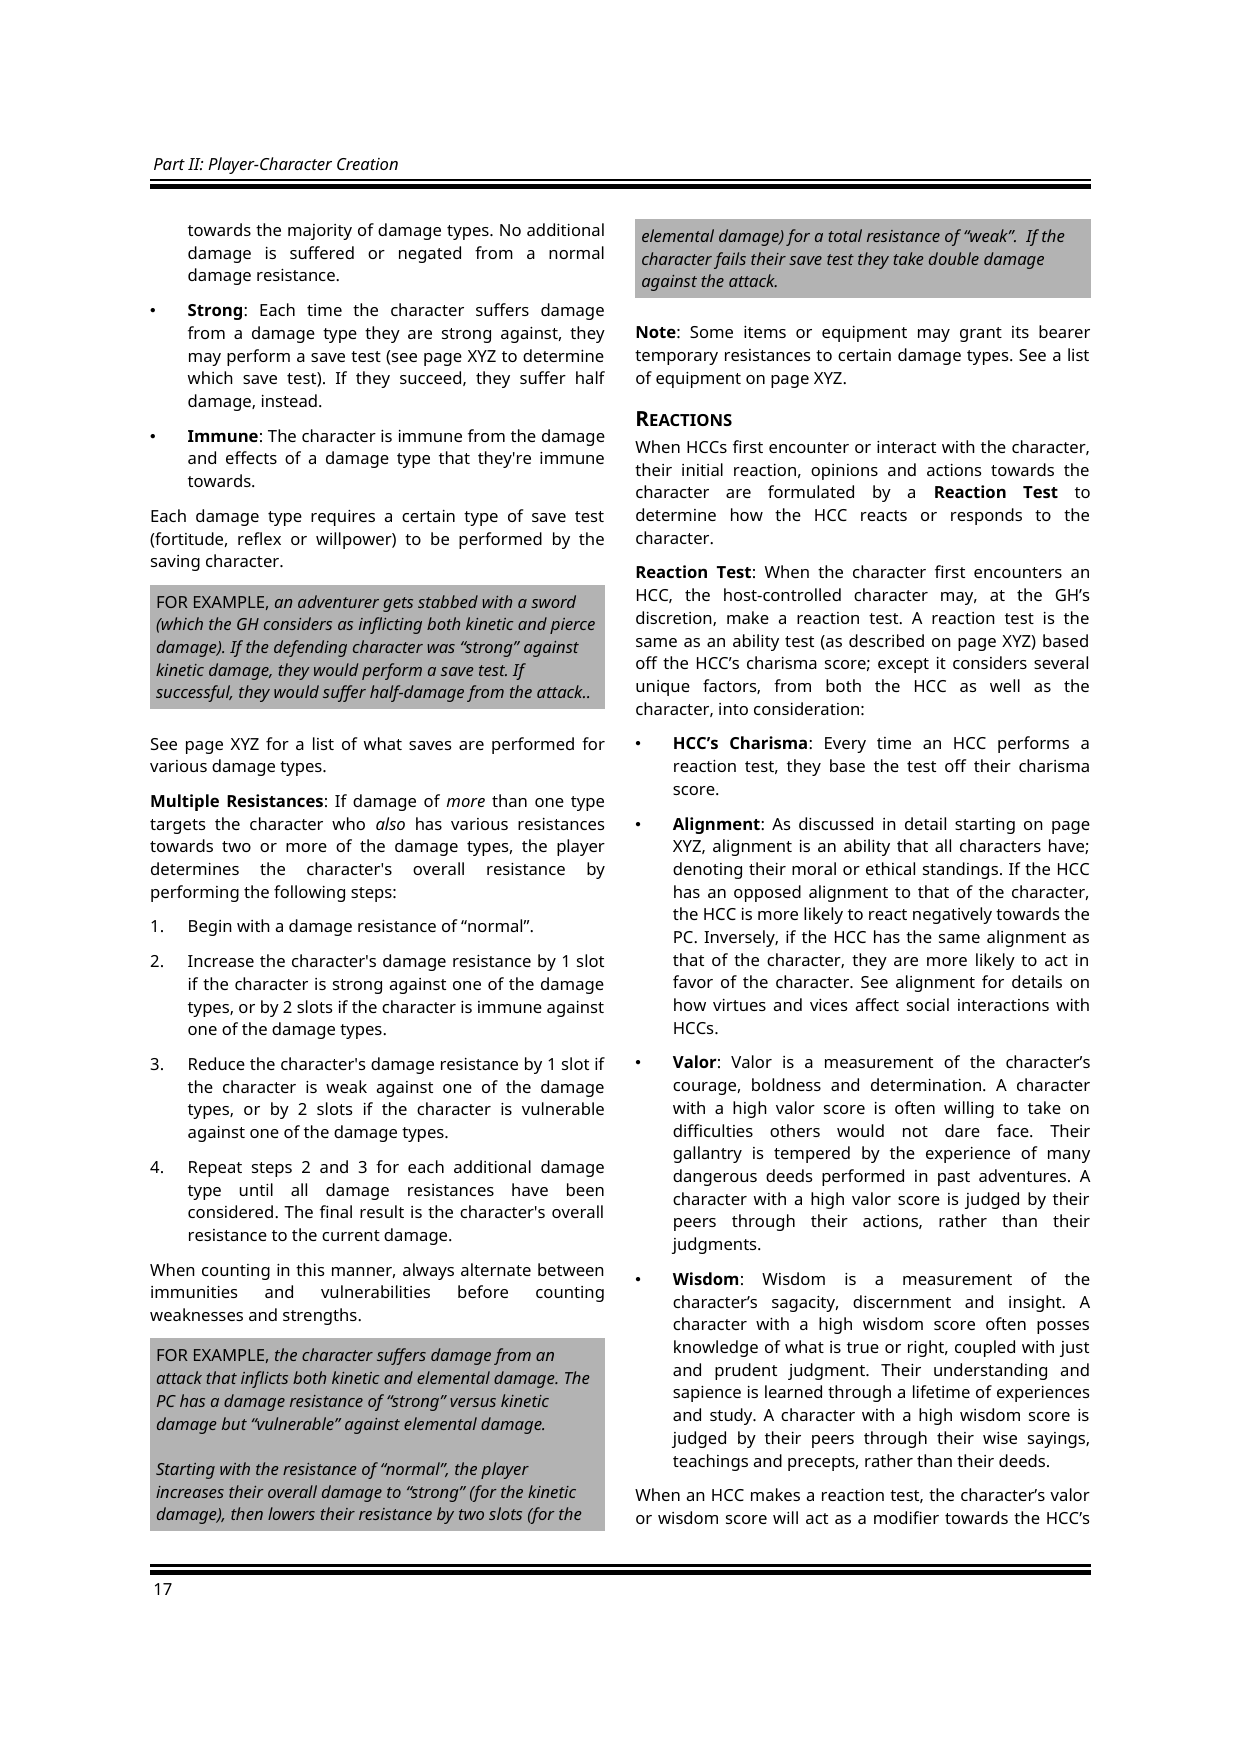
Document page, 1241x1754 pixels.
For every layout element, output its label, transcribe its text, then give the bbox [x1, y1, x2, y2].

text When an HCC makes a reaction test, the character’s valor or wisdom score will act as a modifier towards the HCC’s [635, 1484, 1091, 1529]
table_header elemental damage) for a total resistance of “weak”. If the character fails their save test they take double damage against the attack. [635, 219, 1091, 298]
list Wisdom: Wisdom is a measurement of the character’s sagacity, discernment and insight. A character with a high wisdom score often posses knowledge of what is true or right, coupled with just and prudent judgment. Their understanding and sapience is learned through a lifetime of experiences and study. A character with a high wisdom score is judged by their peers through their wise sayings, teachings and precepts, rather than their deeds. [635, 1267, 1091, 1472]
text When counting in this manner, always alternate between immunities and vulnerabilities before counting weaknesses and strengths. [150, 1258, 605, 1326]
list towards the majority of damage types. No additional damage is suffered or negated from a normal damage resistance. [150, 219, 605, 287]
text When HCCs first encounter or interact with the character, their initial reaction, opinions and actions towards the character are formulated by a Reaction Test to determine how the HCC reacts or responds to the character. [635, 436, 1091, 549]
list Repeat steps 2 and 3 for each additional damage type until all damage resistances have been considered. The final result is the character's overall resistance to the current damage. [150, 1155, 605, 1246]
text See page XYZ for a list of what saves are performed for various damage types. [150, 709, 605, 778]
list Begin with a damage resistance of “normal”. [150, 915, 605, 938]
list Increase the character's damage resistance by 1 slot if the character is strong against one of the damage types, or by 2 slots if the character is immune against one of the damage types. [150, 950, 605, 1041]
text Note: Some items or equipment may grant its bearer temporary resistances to certain damage types. See a list of equipment on page XYZ. [635, 298, 1091, 389]
list HCC’s Charisma: Every time an HCC performs a reaction test, they base the test off their charisma score. [635, 732, 1091, 800]
text Reaction Test: When the character first encounters an HCC, the host-controlled character may, at the GH’s discretion, make a reaction test. A reaction test is the same as an ability test (as described on page XYZ) based off the HCC’s charisma score; except it considers several unique factors, from both the HCC as well as the character, into consideration: [635, 561, 1091, 720]
list Reduce the character's damage resistance by 1 slot if the character is weak against one of the damage types, or by 2 slots if the character is vulnerable against one of the damage types. [150, 1053, 605, 1143]
list Immune: The character is immune from the damage and effects of a damage type that they're immune towards. [150, 424, 605, 492]
list Valor: Valor is a measurement of the character’s courage, boldness and determination. A character with a high valor score is often willing to take on difficulties others would not dare face. Their gallantry is tempered by the experience of many dangerous deeds performed in past adventures. A character with a high valor score is judged by their peers through their actions, rather than their judgments. [635, 1051, 1091, 1256]
text Each damage type requires a certain type of save test (fortitude, reflex or willpower) to be performed by the saving character. [150, 504, 605, 572]
text Multiple Resistances: If damage of more than one type targets the character who also has various resistances towards two or more of the damage types, the player determines the character's overall resistance by performing the following steps: [150, 789, 605, 903]
table_header FOR EXAMPLE, the character suffers damage from an attack that inflicts both kinetic and elemental damage. The PC has a damage resistance of “strong” versus kinetic damage but “vulnerable” against elemental damage. Starting with the resistance of “normal”, the player increases their overall damage to “strong” (for the kinetic damage), then lowers their resistance by two slots (for the [150, 1338, 605, 1531]
list Strong: Each time the character suffers damage from a damage type they are strong against, they may perform a save test (see page XYZ to determine which save test). If they succeed, they suffer half damage, instead. [150, 299, 605, 412]
table_header FOR EXAMPLE, an adventurer gets stabbed with a sword (which the GH considers as inflicting both kinetic and pierce damage). If the defending character was “strong” against kinetic damage, they would perform a save test. If successful, they would suffer half-damage from the attack.. [150, 585, 605, 709]
list Alignment: As discussed in detail starting on page XYZ, alignment is an ability that all characters have; denoting their moral or ethical standings. If the HCC has an opposed alignment to that of the character, the HCC is more likely to react negatively towards the PC. Inversely, if the HCC has the same alignment as that of the character, they are more likely to act in favor of the character. See alignment for details on how virtues and vices affect social interactions with HCCs. [635, 812, 1091, 1039]
subtitle Reactions [635, 404, 1091, 432]
